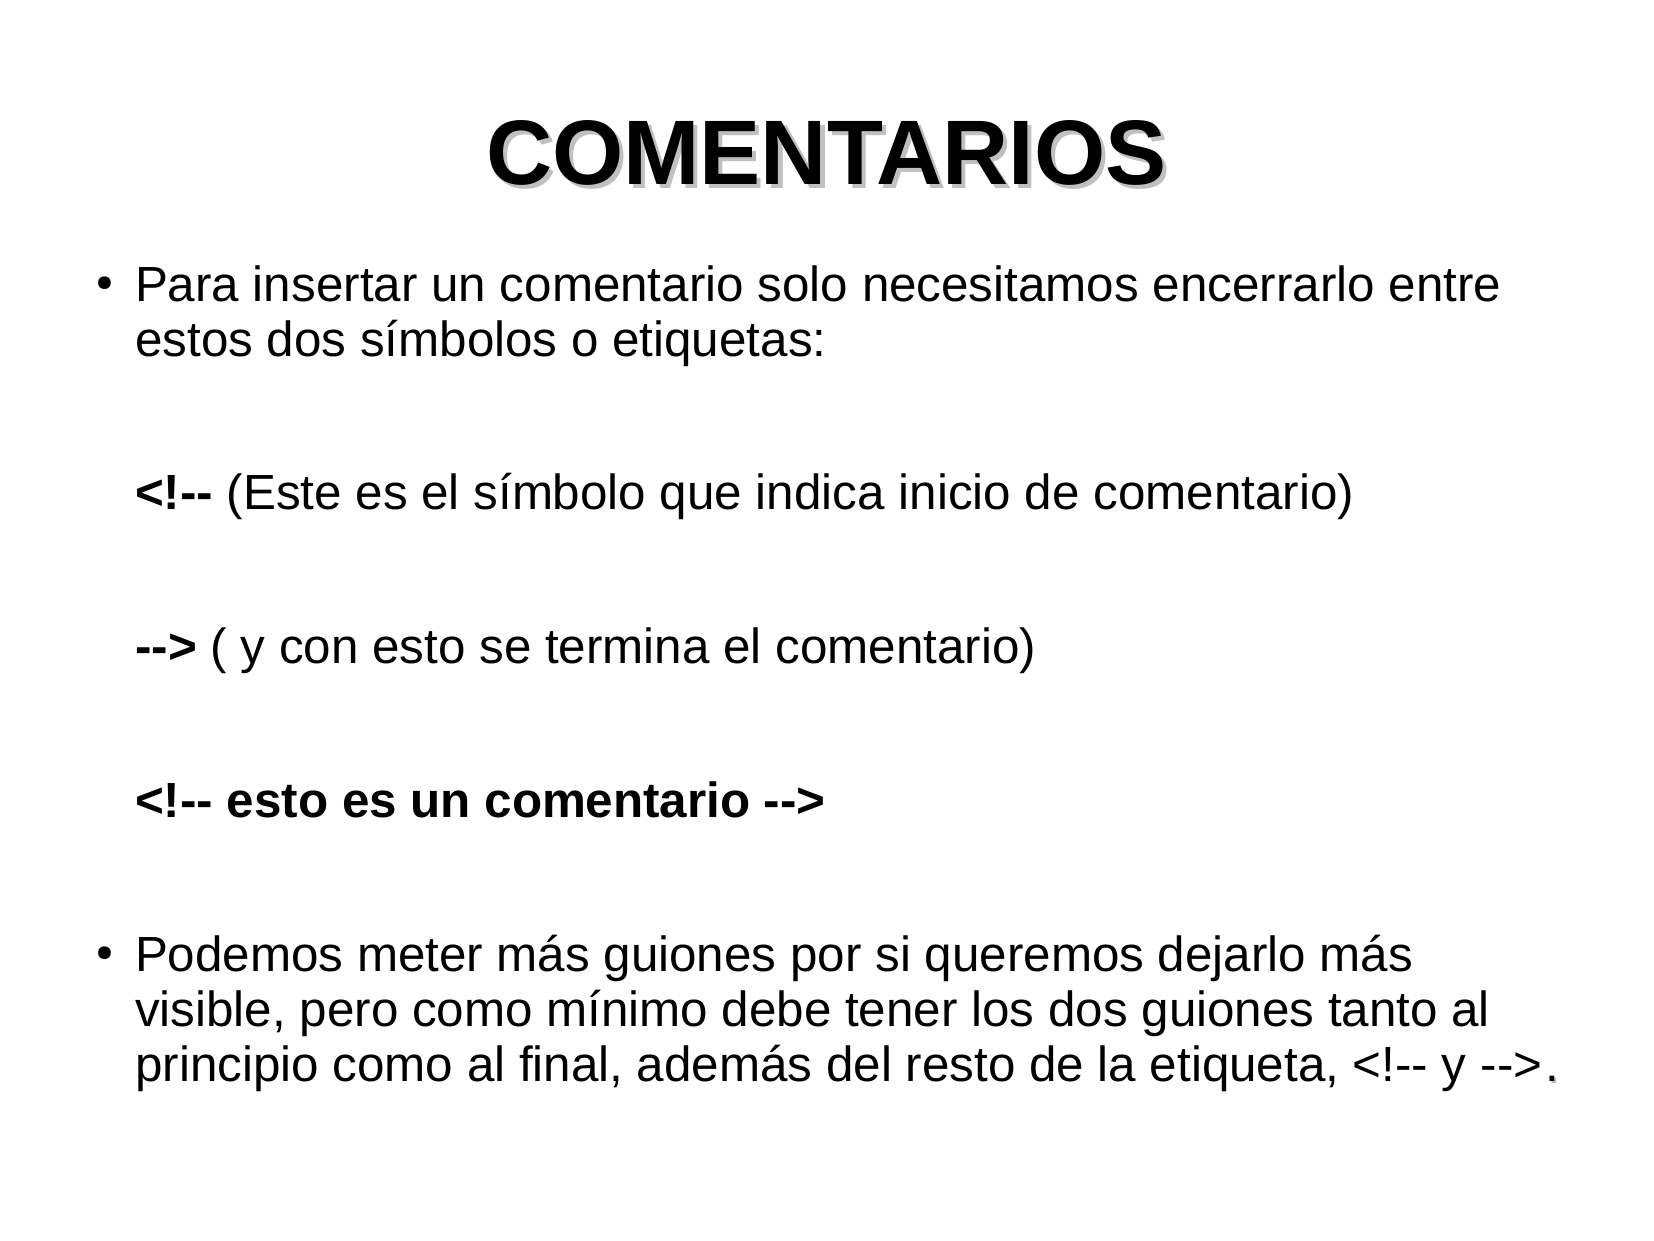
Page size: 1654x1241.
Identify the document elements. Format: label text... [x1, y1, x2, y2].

title COMENTARIOS [82, 49, 1571, 256]
list Para insertar un comentario solo necesitamos encerrarlo entre estos dos símbolos o etiquetas: <!-- (Este es el símbolo que indica inicio de comentario) --> ( y con esto se termina el comentario) <!-- esto es un comentario --> Podemos meter más guiones por si queremos dejarlo más visible, pero como mínimo debe tener los dos guiones tanto al principio como al final, además del resto de la etiqueta, <!-- y -->. [82, 256, 1571, 1131]
